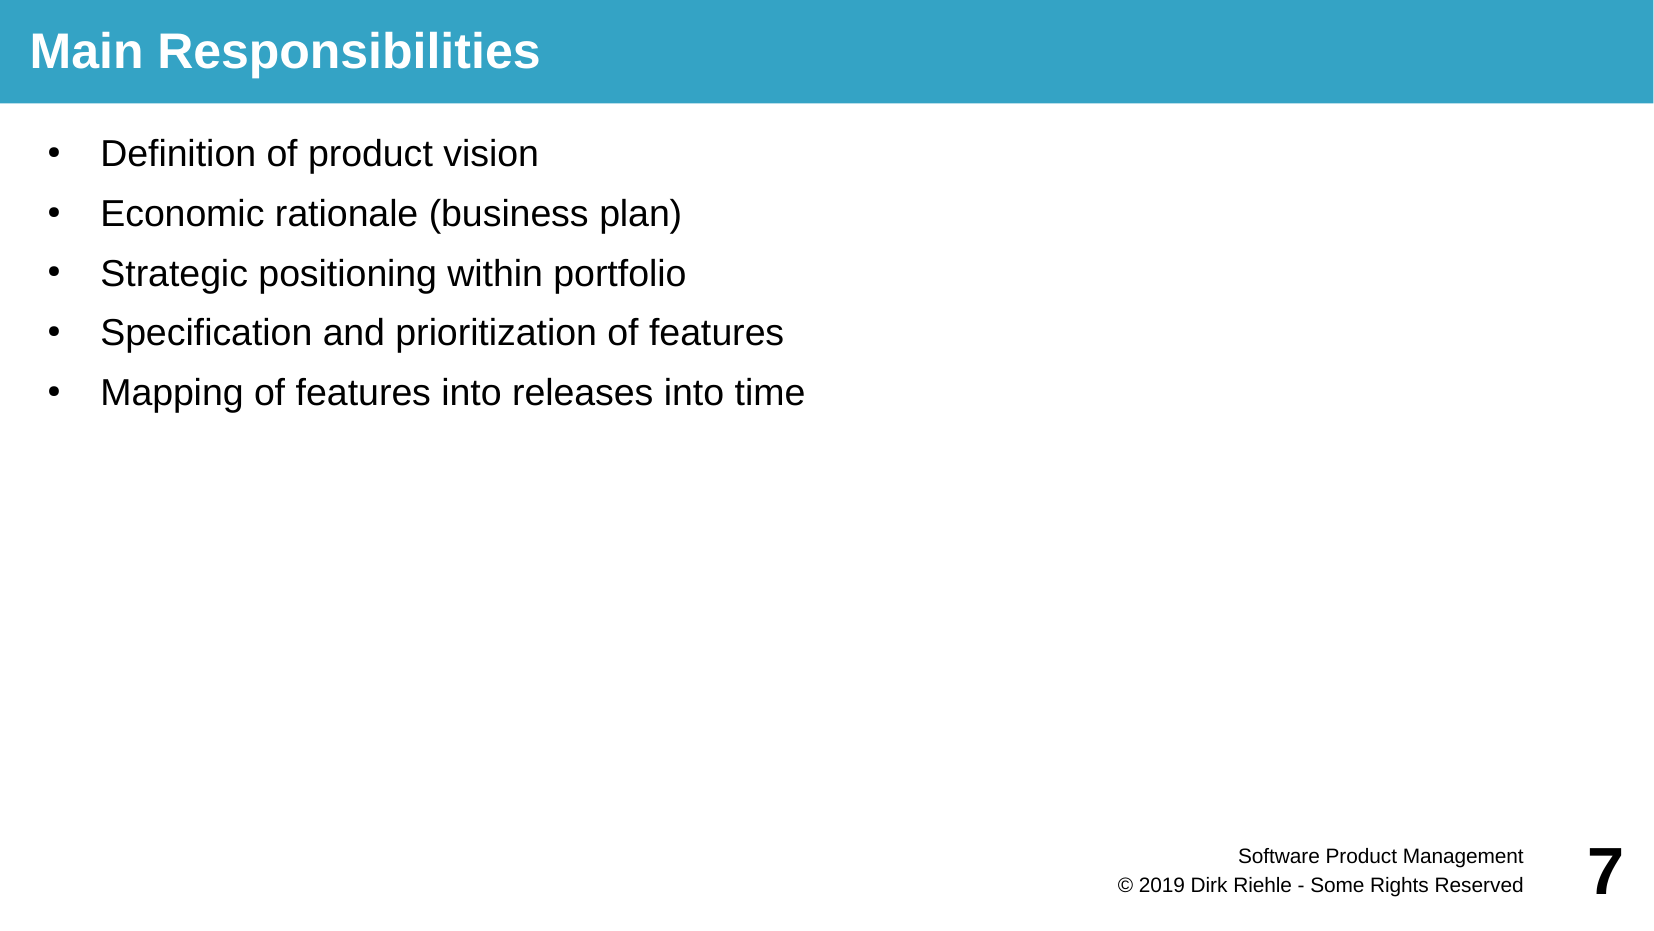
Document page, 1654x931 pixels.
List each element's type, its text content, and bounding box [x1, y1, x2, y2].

list Definition of product vision Economic rationale (business plan) Strategic positioning within portfolio Specification and prioritization of features Mapping of features into releases into time [29, 132, 1625, 813]
title Main Responsibilities [0, 0, 1654, 104]
